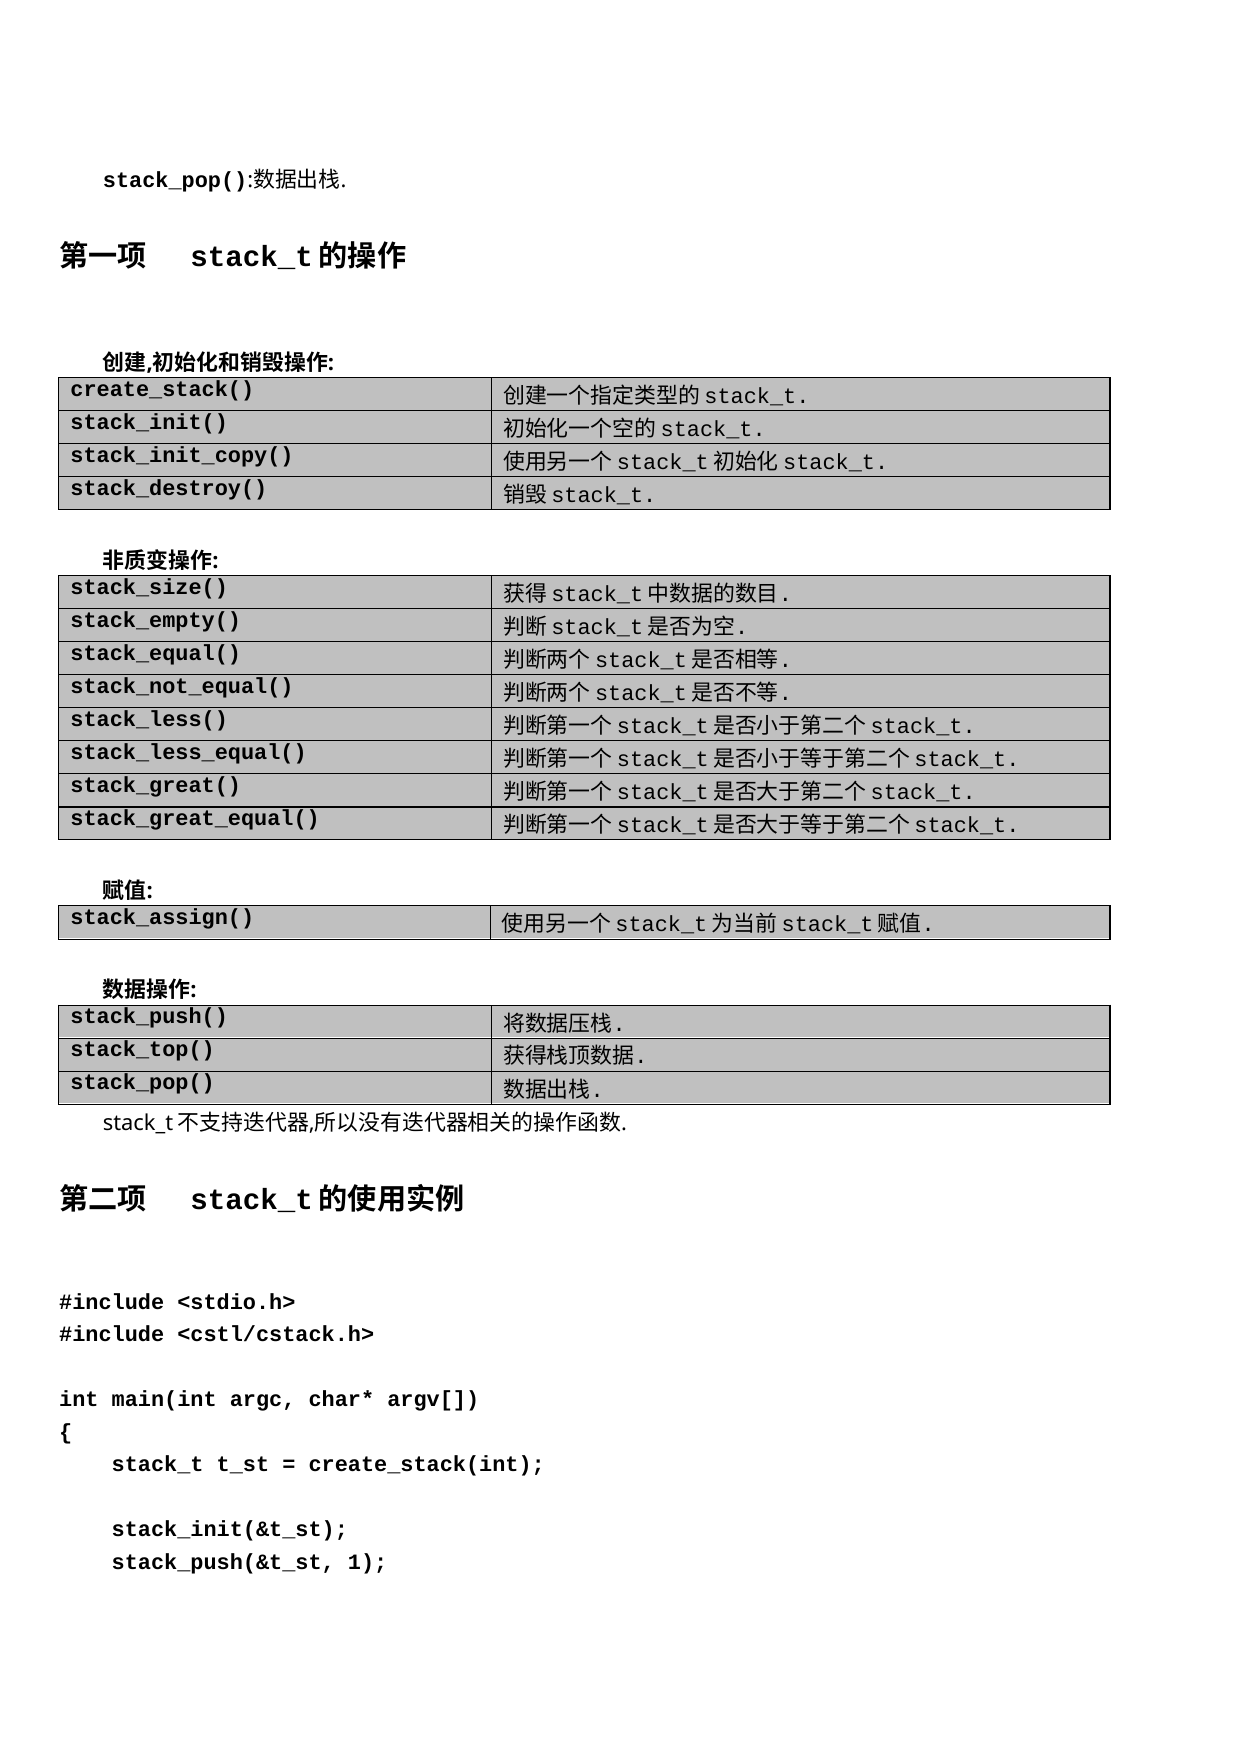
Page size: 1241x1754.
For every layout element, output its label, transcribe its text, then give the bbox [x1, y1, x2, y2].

table_cell stack_less() [59, 708, 491, 740]
table_header 创建一个指定类型的stack_t. [492, 378, 1109, 410]
text #include <cstl/cstack.h> [59, 1320, 1181, 1352]
table_cell 判断stack_t是否为空. [492, 609, 1109, 641]
table_header 将数据压栈. [492, 1006, 1109, 1037]
table_cell 判断两个stack_t是否相等. [492, 642, 1109, 674]
text stack_t不支持迭代器,所以没有迭代器相关的操作函数. [59, 1104, 1181, 1137]
table_cell 数据出栈. [492, 1072, 1109, 1103]
table_cell stack_great() [59, 774, 491, 806]
table_cell stack_not_equal() [59, 675, 491, 707]
text stack_pop():数据出栈. [59, 162, 1181, 194]
table_cell 判断第一个stack_t是否小于等于第二个stack_t. [492, 741, 1109, 773]
table_cell stack_empty() [59, 609, 491, 641]
table_cell 获得栈顶数据. [492, 1039, 1109, 1071]
table_header 使用另一个stack_t为当前stack_t赋值. [491, 906, 1109, 938]
table_cell stack_top() [59, 1039, 491, 1071]
table_cell 判断第一个stack_t是否大于等于第二个stack_t. [492, 808, 1109, 839]
table_cell 销毁stack_t. [492, 477, 1109, 509]
text stack_t t_st = create_stack(int); [59, 1450, 1181, 1482]
table_header create_stack() [59, 378, 491, 410]
text 非质变操作: [59, 543, 1181, 575]
subtitle stack_t的操作 [59, 221, 1181, 286]
table_cell stack_great_equal() [59, 808, 491, 839]
table_header stack_size() [59, 576, 491, 608]
text #include <stdio.h> [59, 1287, 1181, 1320]
table_header stack_push() [59, 1006, 491, 1037]
text { [59, 1417, 1181, 1450]
text stack_init(&t_st); [59, 1515, 1181, 1547]
table_cell stack_less_equal() [59, 741, 491, 773]
table_header 获得stack_t中数据的数目. [492, 576, 1109, 608]
table_cell stack_destroy() [59, 477, 491, 509]
text stack_push(&t_st, 1); [59, 1547, 1181, 1580]
table_cell stack_equal() [59, 642, 491, 674]
text 赋值: [59, 873, 1181, 905]
table_cell stack_pop() [59, 1072, 491, 1103]
table_cell 判断第一个stack_t是否小于第二个stack_t. [492, 708, 1109, 740]
text int main(int argc, char* argv[]) [59, 1385, 1181, 1417]
table_cell 使用另一个stack_t初始化stack_t. [492, 444, 1109, 476]
table_cell stack_init_copy() [59, 444, 491, 476]
table_cell 判断第一个stack_t是否大于第二个stack_t. [492, 774, 1109, 806]
table_cell 初始化一个空的stack_t. [492, 411, 1109, 443]
table_header stack_assign() [59, 906, 490, 938]
text 创建,初始化和销毁操作: [59, 344, 1181, 377]
text 数据操作: [59, 972, 1181, 1004]
subtitle stack_t的使用实例 [59, 1164, 1181, 1229]
table_cell stack_init() [59, 411, 491, 443]
table_cell 判断两个stack_t是否不等. [492, 675, 1109, 707]
